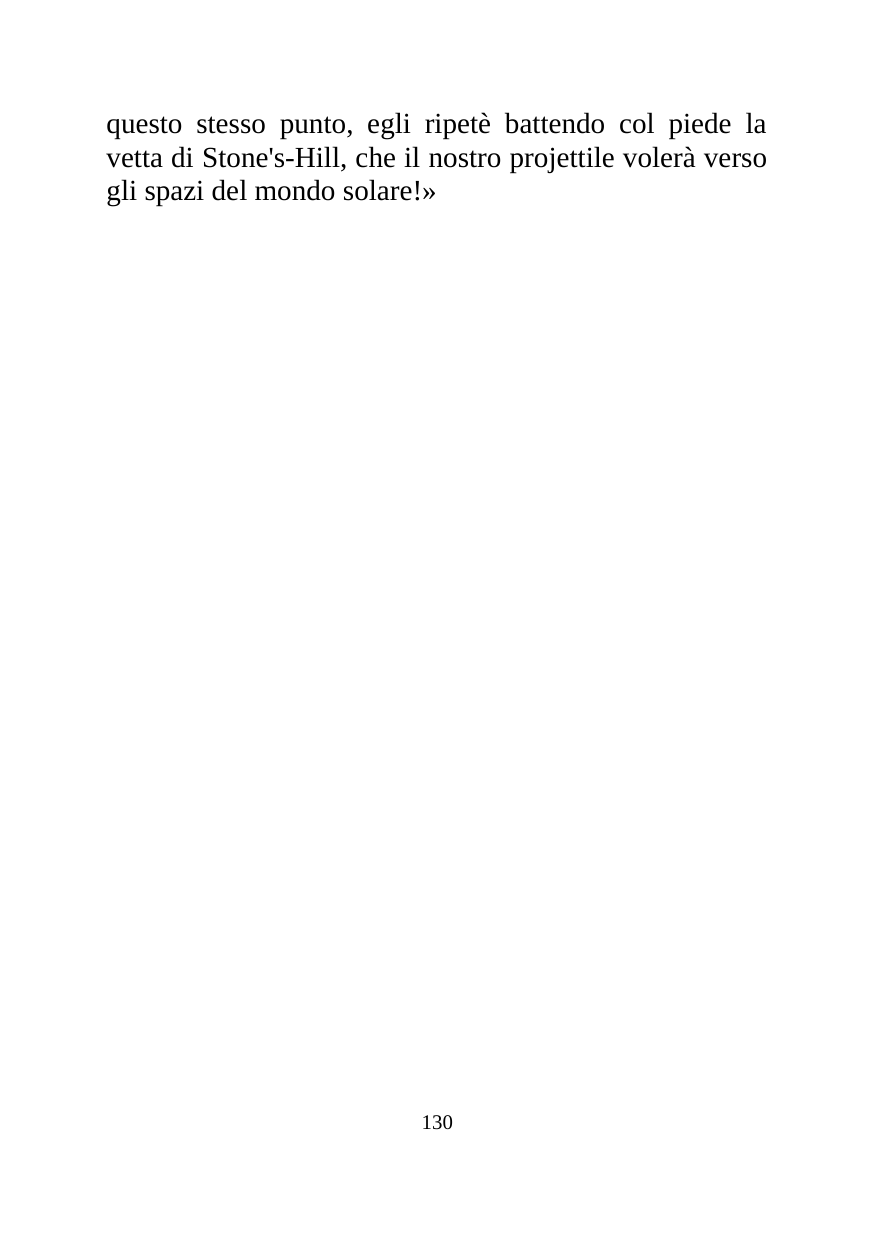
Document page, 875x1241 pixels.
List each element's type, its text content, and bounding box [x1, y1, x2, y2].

text questo stesso punto, egli ripetè battendo col piede la vetta di Stone's-Hill, che il nostro projettile volerà verso gli spazi del mondo solare!» [106, 106, 768, 207]
